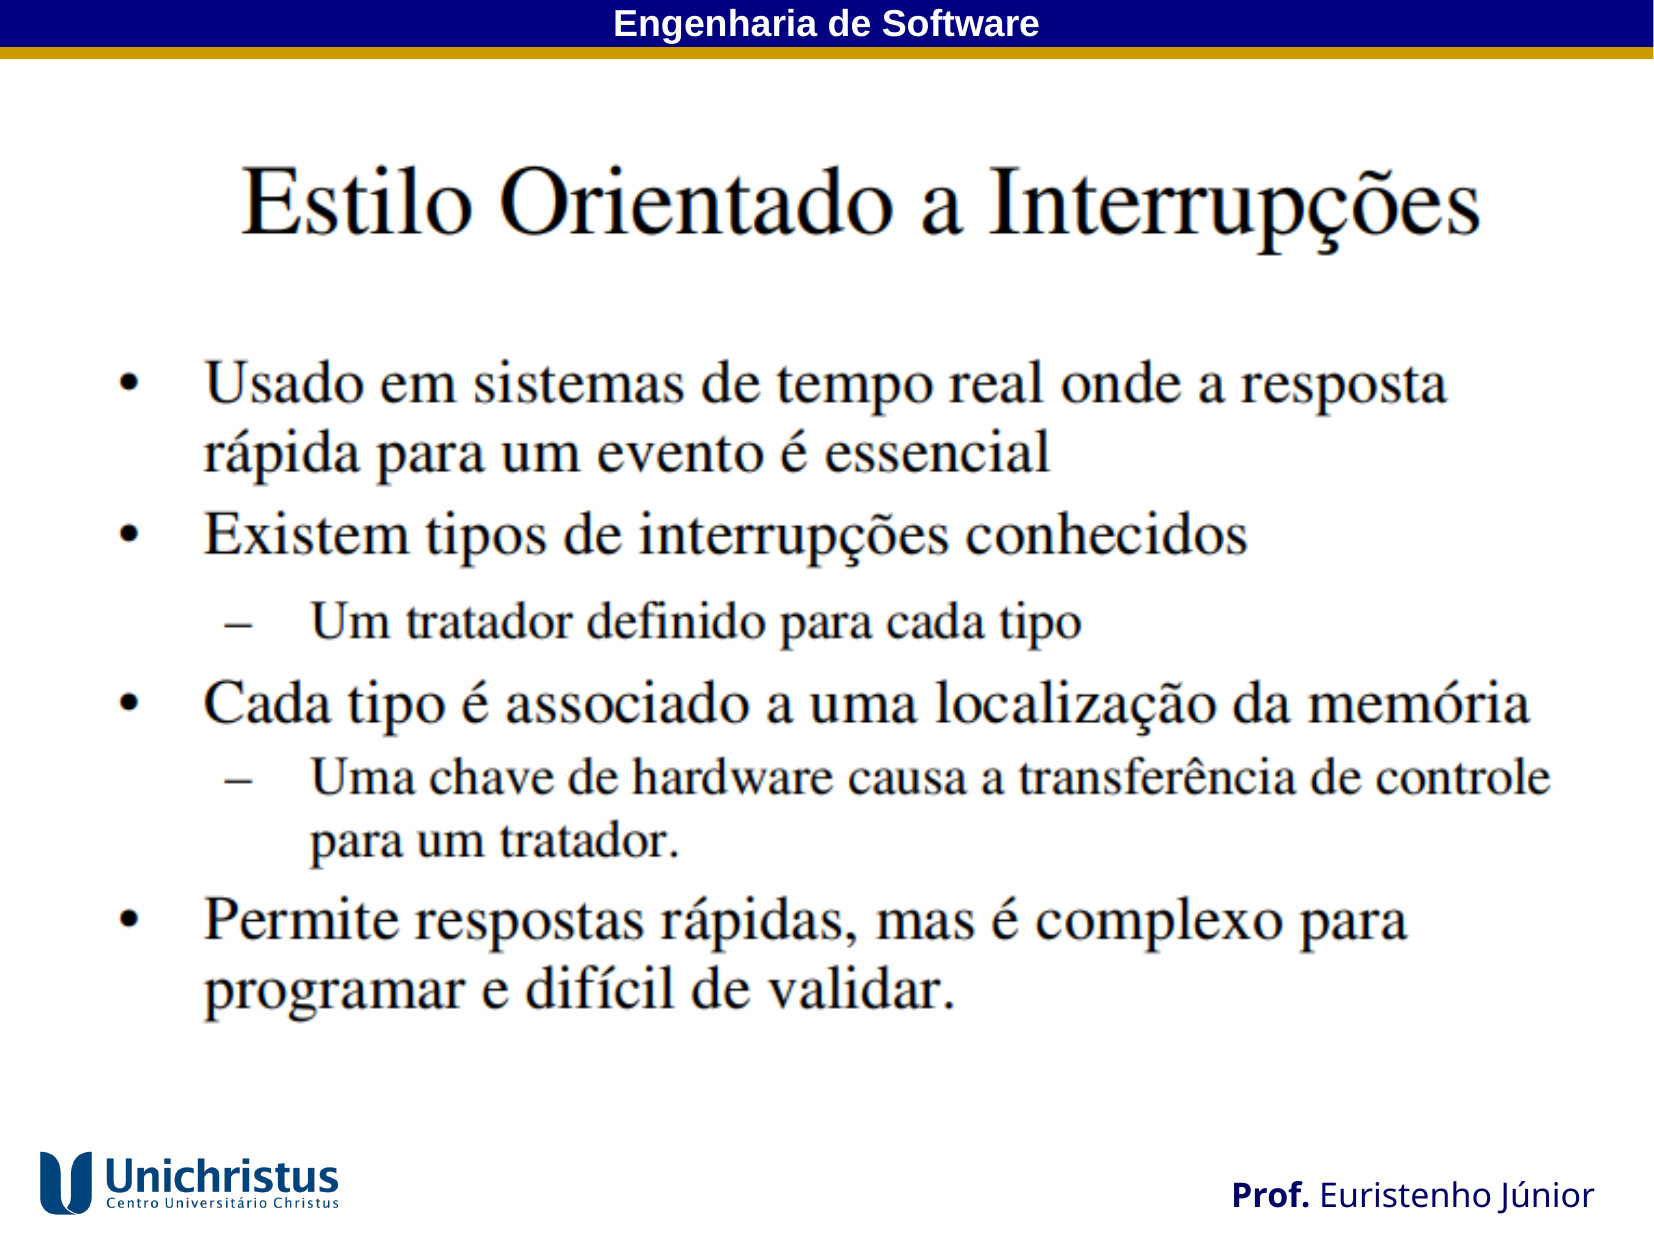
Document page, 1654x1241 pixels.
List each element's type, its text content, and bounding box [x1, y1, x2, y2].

text_box [0, 47, 1654, 60]
text_box Prof. Euristenho Júnior [1216, 1163, 1654, 1224]
text_box Engenharia de Software [0, 0, 1654, 47]
picture [104, 141, 1594, 1052]
picture [35, 1148, 343, 1217]
